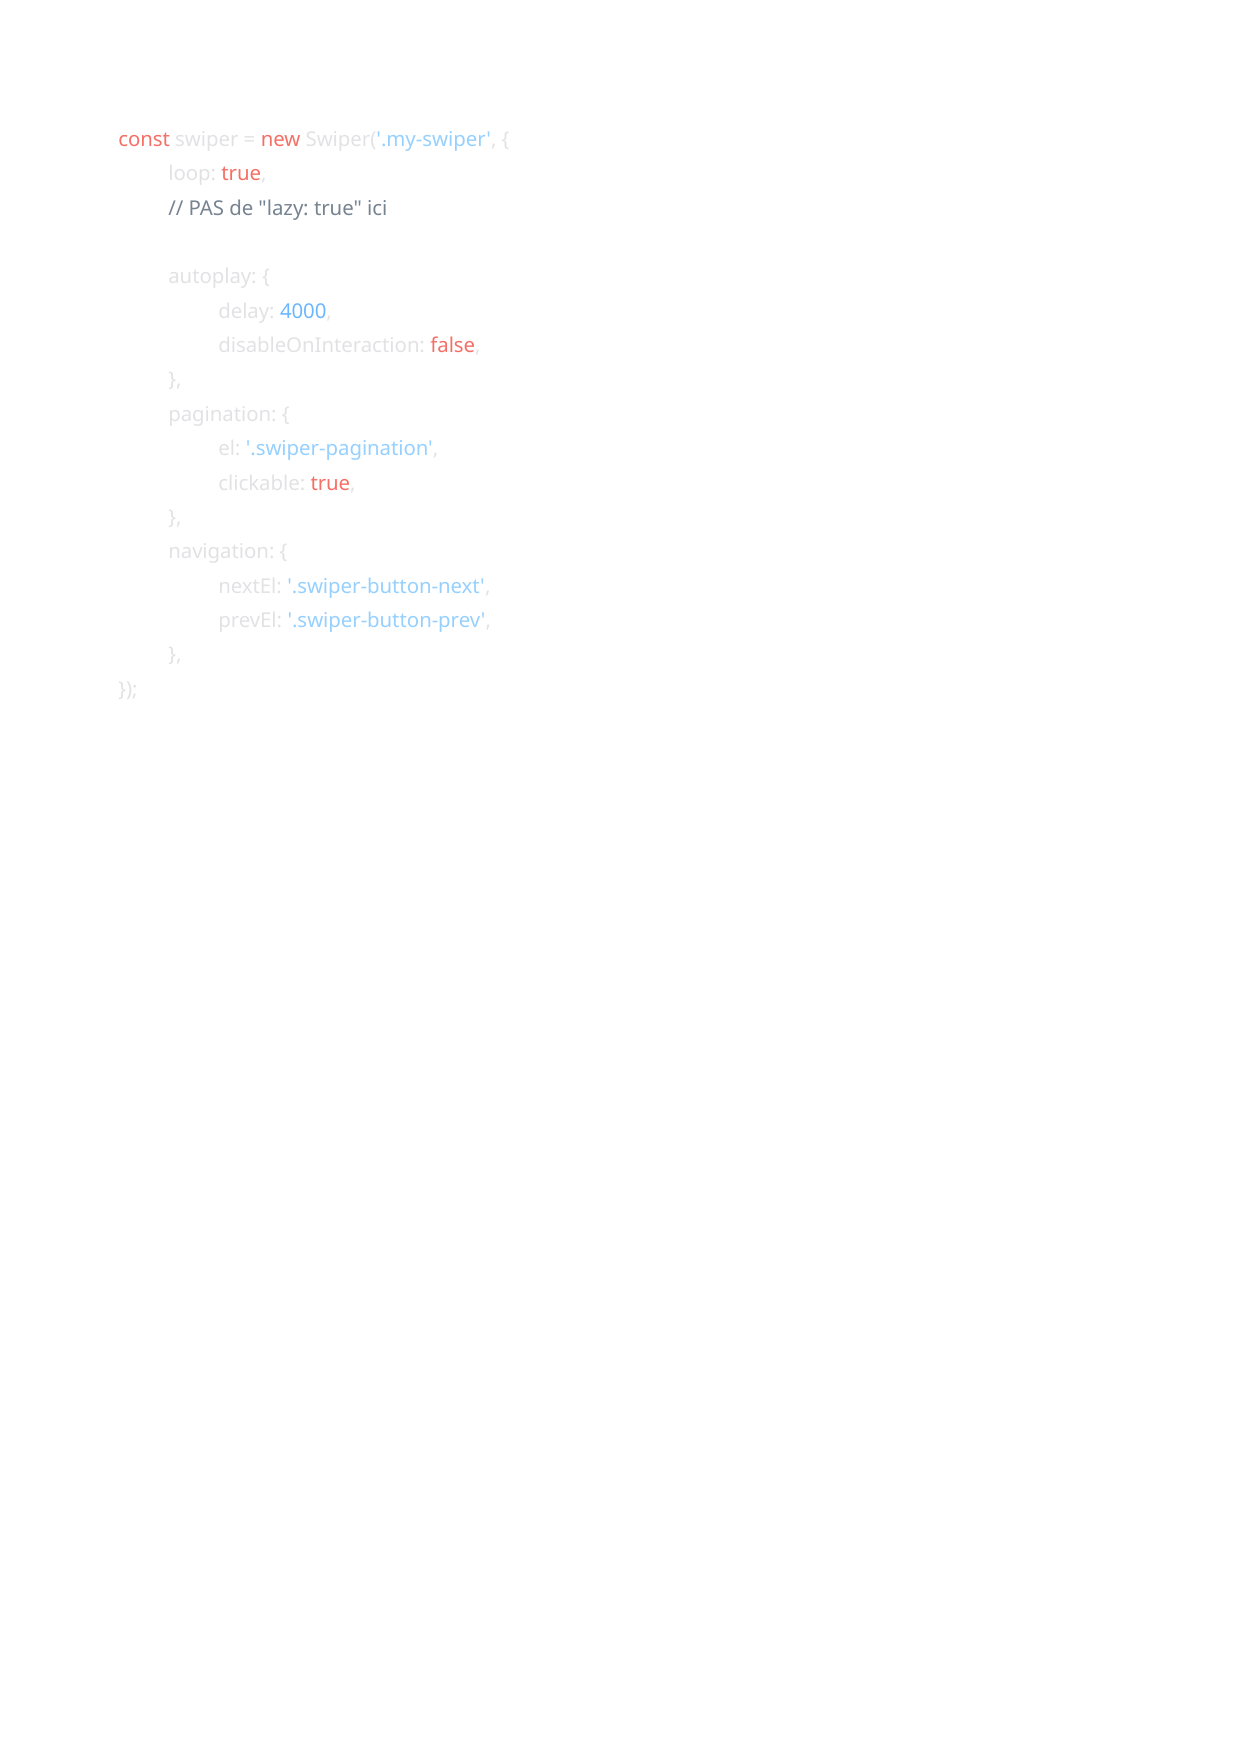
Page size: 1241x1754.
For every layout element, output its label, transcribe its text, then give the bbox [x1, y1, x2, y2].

text }, [118, 359, 1122, 393]
text el: '.swiper-pagination', [118, 427, 1122, 462]
text const swiper = new Swiper('.my-swiper', { [118, 118, 1122, 152]
text }); [118, 668, 1122, 702]
text pagination: { [118, 393, 1122, 427]
text disableOnInteraction: false, [118, 324, 1122, 359]
text prevEl: '.swiper-button-prev', [118, 599, 1122, 634]
text }, [118, 634, 1122, 668]
text navigation: { [118, 531, 1122, 565]
text nextEl: '.swiper-button-next', [118, 565, 1122, 599]
text autoplay: { [118, 256, 1122, 290]
text // PAS de "lazy: true" ici [118, 187, 1122, 221]
text clickable: true, [118, 462, 1122, 496]
text }, [118, 496, 1122, 531]
text loop: true, [118, 152, 1122, 187]
text delay: 4000, [118, 290, 1122, 324]
